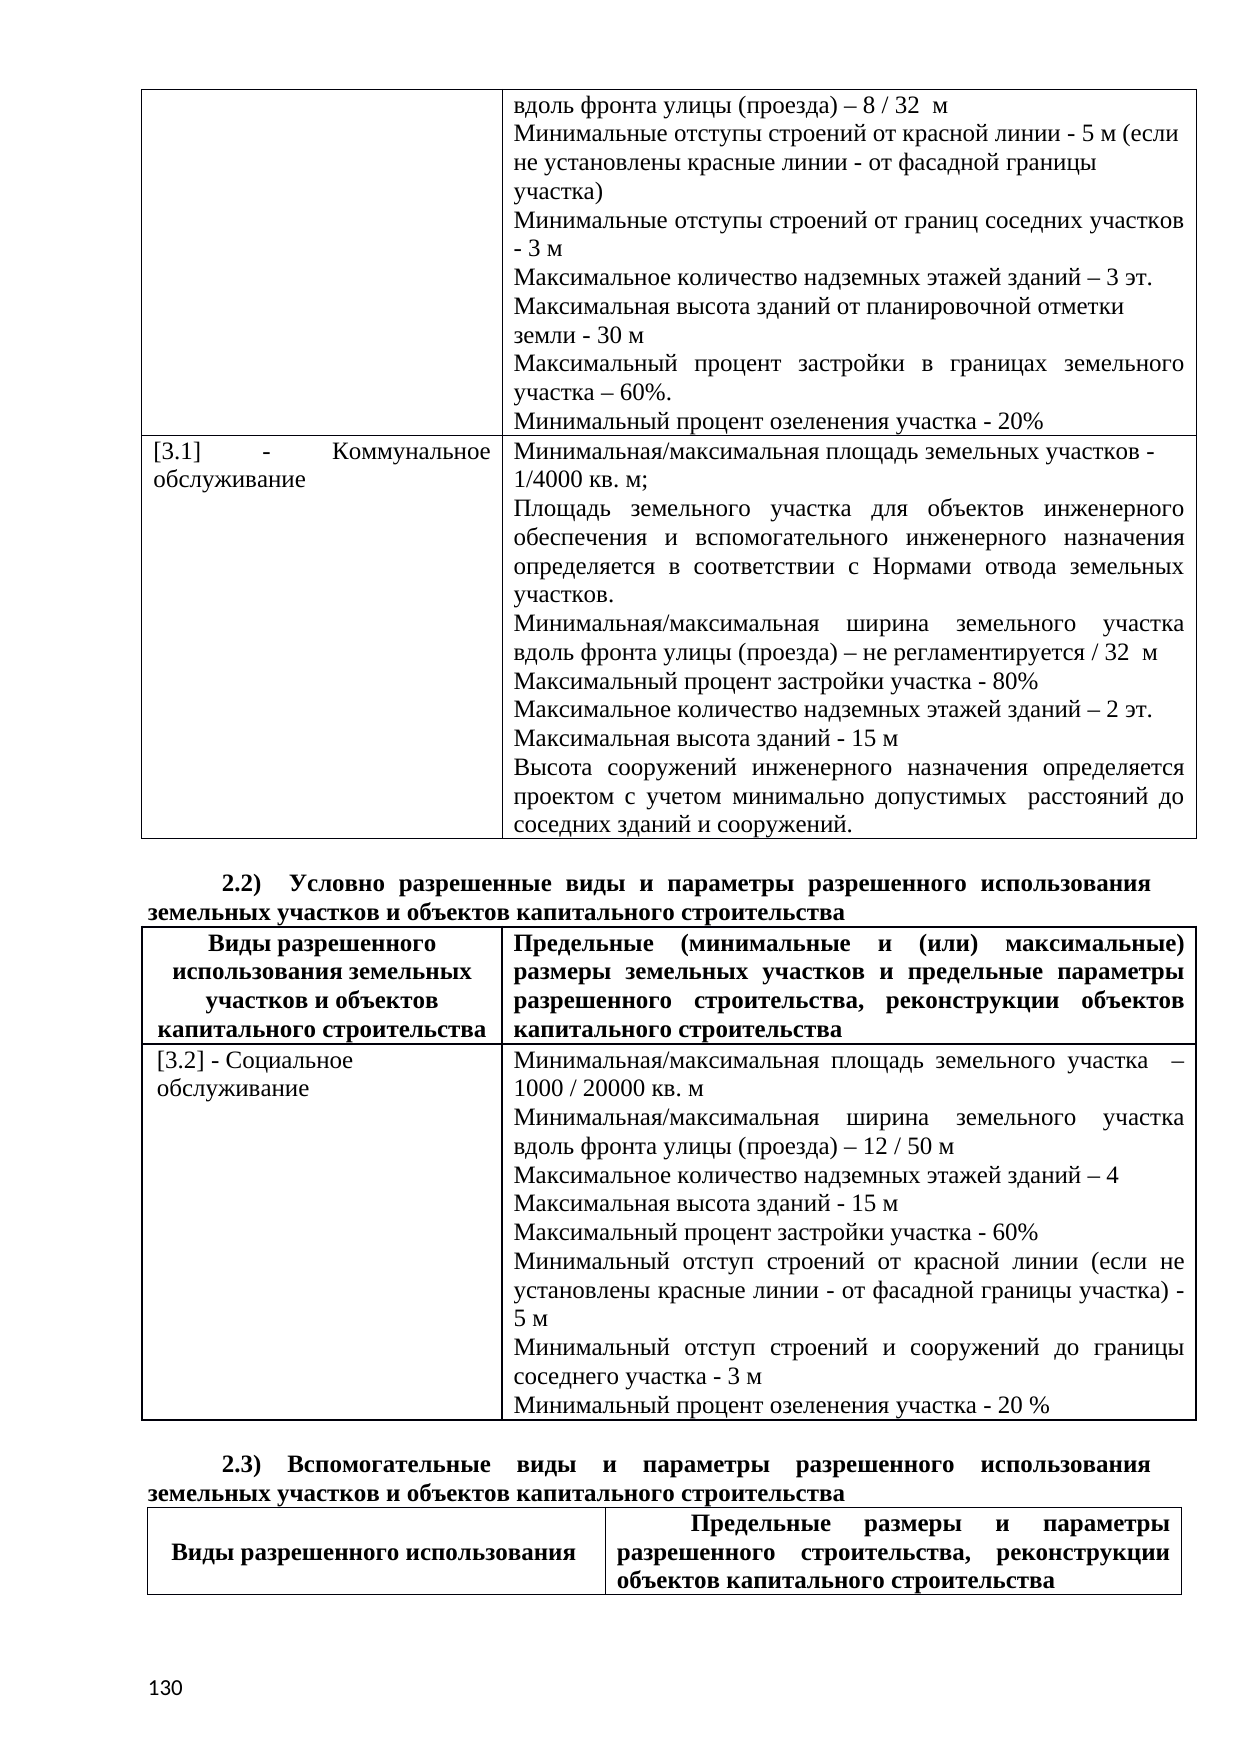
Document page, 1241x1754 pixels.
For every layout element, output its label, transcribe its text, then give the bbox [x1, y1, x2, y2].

table_cell [3.2] - Социальное обслуживание [143, 1045, 501, 1418]
table_cell [142, 90, 502, 435]
table_header Виды разрешенного использования земельных участков и объектов капитального строительства [143, 928, 501, 1043]
subtitle 2.2) Условно разрешенные виды и параметры разрешенного использования земельных участков и объектов капитального строительства [148, 868, 1152, 926]
table_cell [3.1] - Коммунальное обслуживание [142, 436, 502, 838]
table_header Предельные (минимальные и (или) максимальные) размеры земельных участков и предельные параметры разрешенного строительства, реконструкции объектов капитального строительства [503, 928, 1195, 1043]
table_cell Минимальная/максимальная площадь земельных участков - 1/4000 кв. м; Площадь земельного участка для объектов инженерного обеспечения и вспомогательного инженерного назначения определяется в соответствии с Нормами отвода земельных участков. Минимальная/максимальная ширина земельного участка вдоль фронта улицы (проезда) – не регламентируется / 32 м Максимальный процент застройки участка - 80% Максимальное количество надземных этажей зданий – 2 эт. Максимальная высота зданий - 15 м Высота сооружений инженерного назначения определяется проектом с учетом минимально допустимых расстояний до соседних зданий и сооружений. [503, 436, 1196, 838]
table_cell Минимальная/максимальная площадь земельного участка – 1000 / 20000 кв. м Минимальная/максимальная ширина земельного участка вдоль фронта улицы (проезда) – 12 / 50 м Максимальное количество надземных этажей зданий – 4 Максимальная высота зданий - 15 м Максимальный процент застройки участка - 60% Минимальный отступ строений от красной линии (если не установлены красные линии - от фасадной границы участка) - 5 м Минимальный отступ строений и сооружений до границы соседнего участка - 3 м Минимальный процент озеленения участка - 20 % [503, 1045, 1195, 1418]
table_header Предельные размеры и параметры разрешенного строительства, реконструкции объектов капитального строительства [606, 1508, 1181, 1594]
table_header Виды разрешенного использования [148, 1508, 605, 1594]
subtitle 2.3) Вспомогательные виды и параметры разрешенного использования земельных участков и объектов капитального строительства [148, 1449, 1152, 1507]
table_cell вдоль фронта улицы (проезда) – 8 / 32 м Минимальные отступы строений от красной линии - 5 м (если не установлены красные линии - от фасадной границы участка) Минимальные отступы строений от границ соседних участков - 3 м Максимальное количество надземных этажей зданий – 3 эт. Максимальная высота зданий от планировочной отметки земли - 30 м Максимальный процент застройки в границах земельного участка – 60%. Минимальный процент озеленения участка - 20% [503, 90, 1196, 435]
